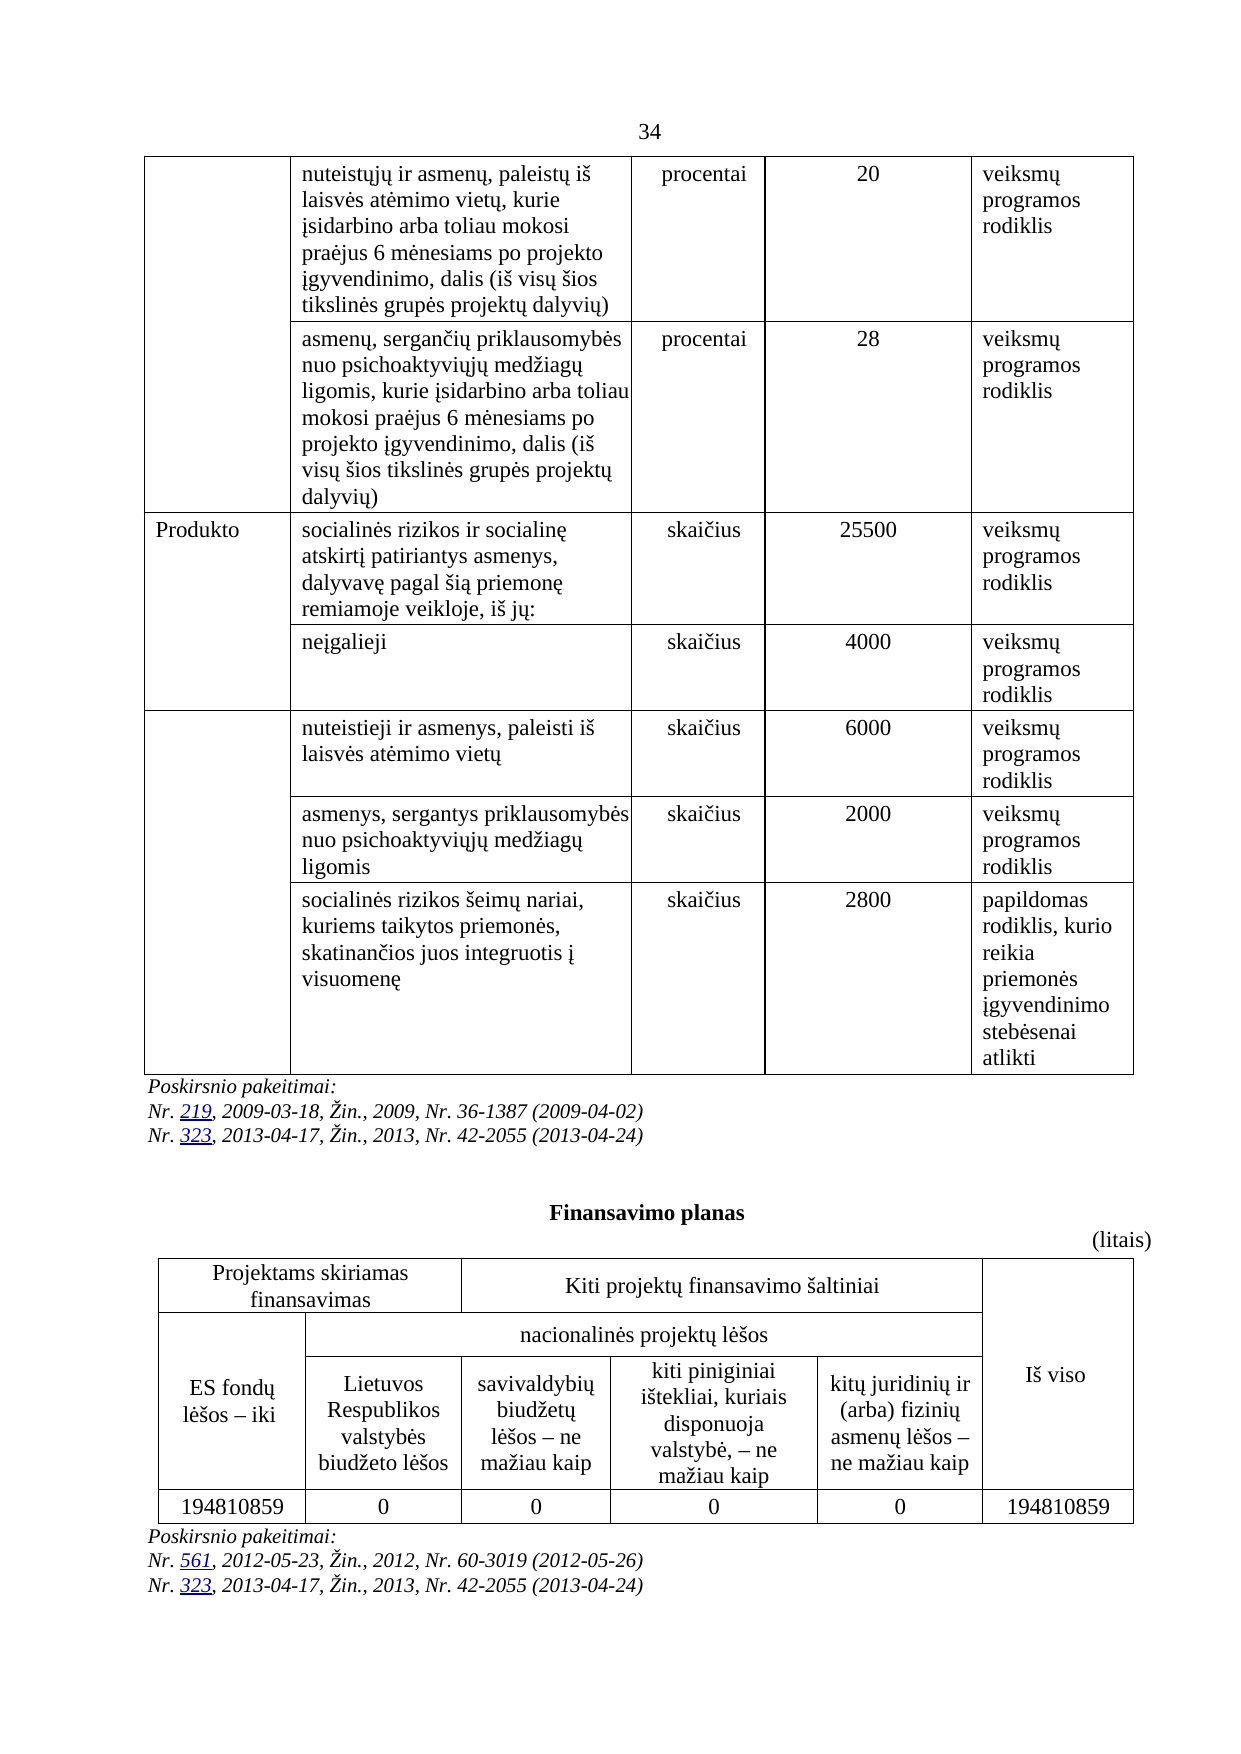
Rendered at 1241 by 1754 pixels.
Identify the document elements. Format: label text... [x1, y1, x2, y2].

table_cell 0 [306, 1490, 461, 1523]
text (litais) [148, 1226, 1152, 1252]
table_cell veiksmų programos rodiklis [972, 711, 1133, 796]
table_cell veiksmų programos rodiklis [972, 625, 1133, 710]
table_cell skaičius [632, 711, 764, 796]
table_cell neįgalieji [291, 625, 631, 710]
table_cell veiksmų programos rodiklis [972, 513, 1133, 624]
table_cell procentai [632, 157, 764, 321]
table_cell skaičius [632, 883, 764, 1073]
table_cell [145, 157, 290, 512]
table_cell veiksmų programos rodiklis [972, 797, 1133, 882]
table_cell 194810859 [983, 1490, 1133, 1523]
table_cell 4000 [766, 625, 971, 710]
table_cell 0 [611, 1490, 817, 1523]
table_header Iš viso [983, 1259, 1133, 1489]
table_cell veiksmų programos rodiklis [972, 322, 1133, 512]
table_cell kitų juridinių ir (arba) fizinių asmenų lėšos – ne mažiau kaip [818, 1357, 982, 1489]
table_cell 28 [766, 322, 971, 512]
table_cell veiksmų programos rodiklis [972, 157, 1133, 321]
table_cell 0 [462, 1490, 610, 1523]
table_cell skaičius [632, 625, 764, 710]
text Nr. 323, 2013-04-17, Žin., 2013, Nr. 42-2055 (2013-04-24) [148, 1572, 1152, 1597]
text Nr. 561, 2012-05-23, Žin., 2012, Nr. 60-3019 (2012-05-26) [148, 1548, 1152, 1572]
table_cell nacionalinės projektų lėšos [306, 1313, 982, 1356]
table_cell 194810859 [159, 1490, 305, 1523]
table_cell 20 [766, 157, 971, 321]
text Finansavimo planas [148, 1199, 1152, 1226]
table_cell asmenys, sergantys priklausomybės nuo psichoaktyviųjų medžiagų ligomis [291, 797, 631, 882]
table_cell 25500 [766, 513, 971, 624]
table_cell socialinės rizikos ir socialinę atskirtį patiriantys asmenys, dalyvavę pagal šią priemonę remiamoje veikloje, iš jų: [291, 513, 631, 624]
table_cell Produkto [145, 513, 290, 710]
table_header Kiti projektų finansavimo šaltiniai [462, 1259, 982, 1312]
table_cell papildomas rodiklis, kurio reikia priemonės įgyvendinimo stebėsenai atlikti [972, 883, 1133, 1073]
table_cell nuteistųjų ir asmenų, paleistų iš laisvės atėmimo vietų, kurie įsidarbino arba toliau mokosi praėjus 6 mėnesiams po projekto įgyvendinimo, dalis (iš visų šios tikslinės grupės projektų dalyvių) [291, 157, 631, 321]
text Poskirsnio pakeitimai: [148, 1074, 1152, 1098]
table_cell skaičius [632, 513, 764, 624]
table_cell ES fondų lėšos – iki [159, 1313, 305, 1489]
table_cell Lietuvos Respublikos valstybės biudžeto lėšos [306, 1357, 461, 1489]
text Nr. 323, 2013-04-17, Žin., 2013, Nr. 42-2055 (2013-04-24) [148, 1123, 1152, 1147]
table_cell 2800 [766, 883, 971, 1073]
table_cell savivaldybių biudžetų lėšos – ne mažiau kaip [462, 1357, 610, 1489]
text Poskirsnio pakeitimai: [148, 1524, 1152, 1548]
table_cell 2000 [766, 797, 971, 882]
table_cell skaičius [632, 797, 764, 882]
table_cell 0 [818, 1490, 982, 1523]
table_cell 6000 [766, 711, 971, 796]
table_cell socialinės rizikos šeimų nariai, kuriems taikytos priemonės, skatinančios juos integruotis į visuomenę [291, 883, 631, 1073]
table_cell [145, 711, 290, 1073]
table_cell procentai [632, 322, 764, 512]
text Nr. 219, 2009-03-18, Žin., 2009, Nr. 36-1387 (2009-04-02) [148, 1098, 1152, 1123]
table_cell nuteistieji ir asmenys, paleisti iš laisvės atėmimo vietų [291, 711, 631, 796]
table_cell kiti piniginiai ištekliai, kuriais disponuoja valstybė, – ne mažiau kaip [611, 1357, 817, 1489]
table_header Projektams skiriamas finansavimas [159, 1259, 461, 1312]
table_cell asmenų, sergančių priklausomybės nuo psichoaktyviųjų medžiagų ligomis, kurie įsidarbino arba toliau mokosi praėjus 6 mėnesiams po projekto įgyvendinimo, dalis (iš visų šios tikslinės grupės projektų dalyvių) [291, 322, 631, 512]
